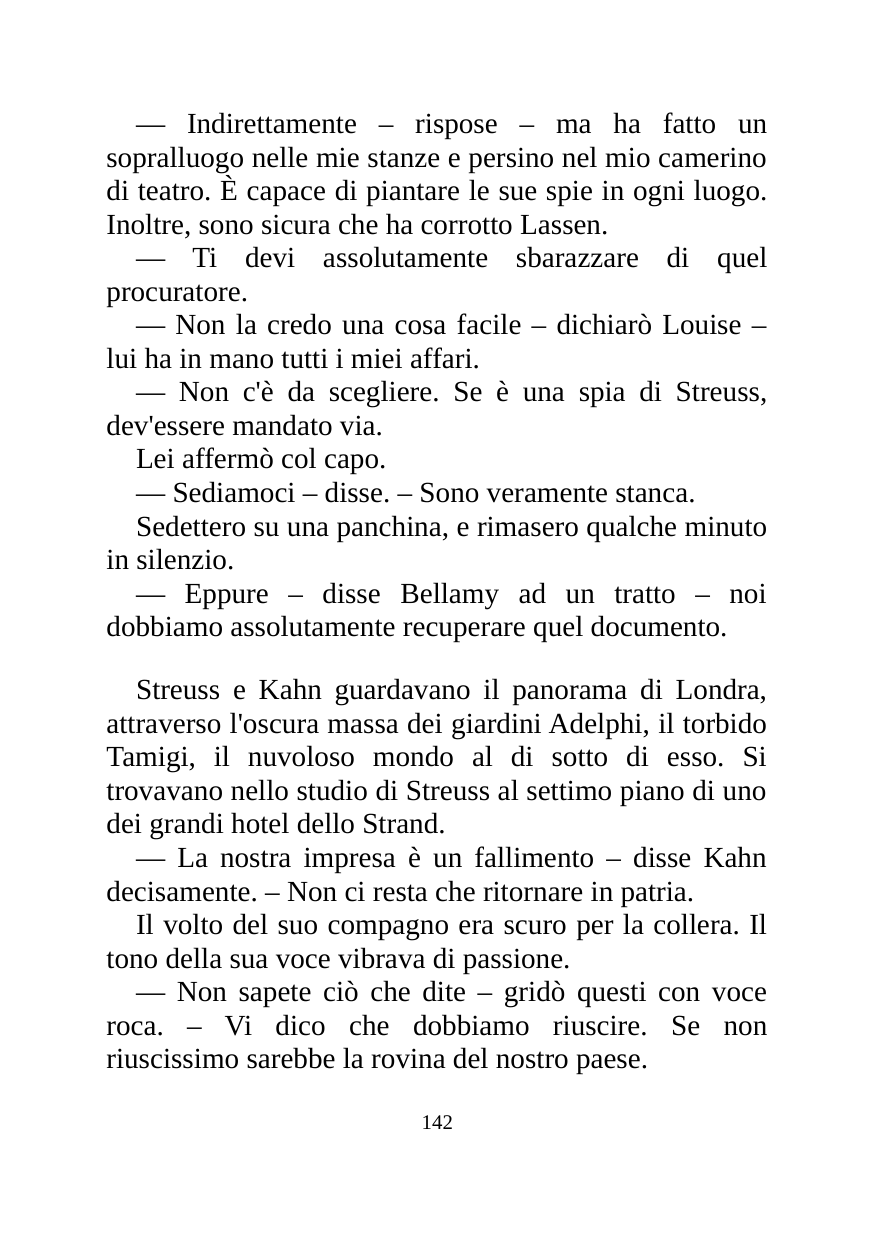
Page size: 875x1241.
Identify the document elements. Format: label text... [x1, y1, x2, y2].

text Streuss e Kahn guardavano il panorama di Londra, attraverso l'oscura massa dei giardini Adelphi, il torbido Tamigi, il nuvoloso mondo al di sotto di esso. Si trovavano nello studio di Streuss al settimo piano di uno dei grandi hotel dello Strand. [106, 672, 768, 840]
text — Non sapete ciò che dite – gridò questi con voce roca. – Vi dico che dobbiamo riuscire. Se non riuscissimo sarebbe la rovina del nostro paese. [106, 974, 768, 1075]
text — Indirettamente – rispose – ma ha fatto un sopralluogo nelle mie stanze e persino nel mio camerino di teatro. È capace di piantare le sue spie in ogni luogo. Inoltre, sono sicura che ha corrotto Lassen. [106, 106, 768, 240]
text — Non la credo una cosa facile – dichiarò Louise – lui ha in mano tutti i miei affari. [106, 307, 768, 374]
text — Ti devi assolutamente sbarazzare di quel procuratore. [106, 240, 768, 307]
text — Sediamoci – disse. – Sono veramente stanca. [106, 475, 768, 509]
text Lei affermò col capo. [106, 442, 768, 475]
text — Non c'è da scegliere. Se è una spia di Streuss, dev'essere mandato via. [106, 374, 768, 442]
text Il volto del suo compagno era scuro per la collera. Il tono della sua voce vibrava di passione. [106, 907, 768, 974]
text — La nostra impresa è un fallimento – disse Kahn decisamente. – Non ci resta che ritornare in patria. [106, 840, 768, 907]
text Sedettero su una panchina, e rimasero qualche minuto in silenzio. [106, 509, 768, 576]
text — Eppure – disse Bellamy ad un tratto – noi dobbiamo assolutamente recuperare quel documento. [106, 576, 768, 643]
